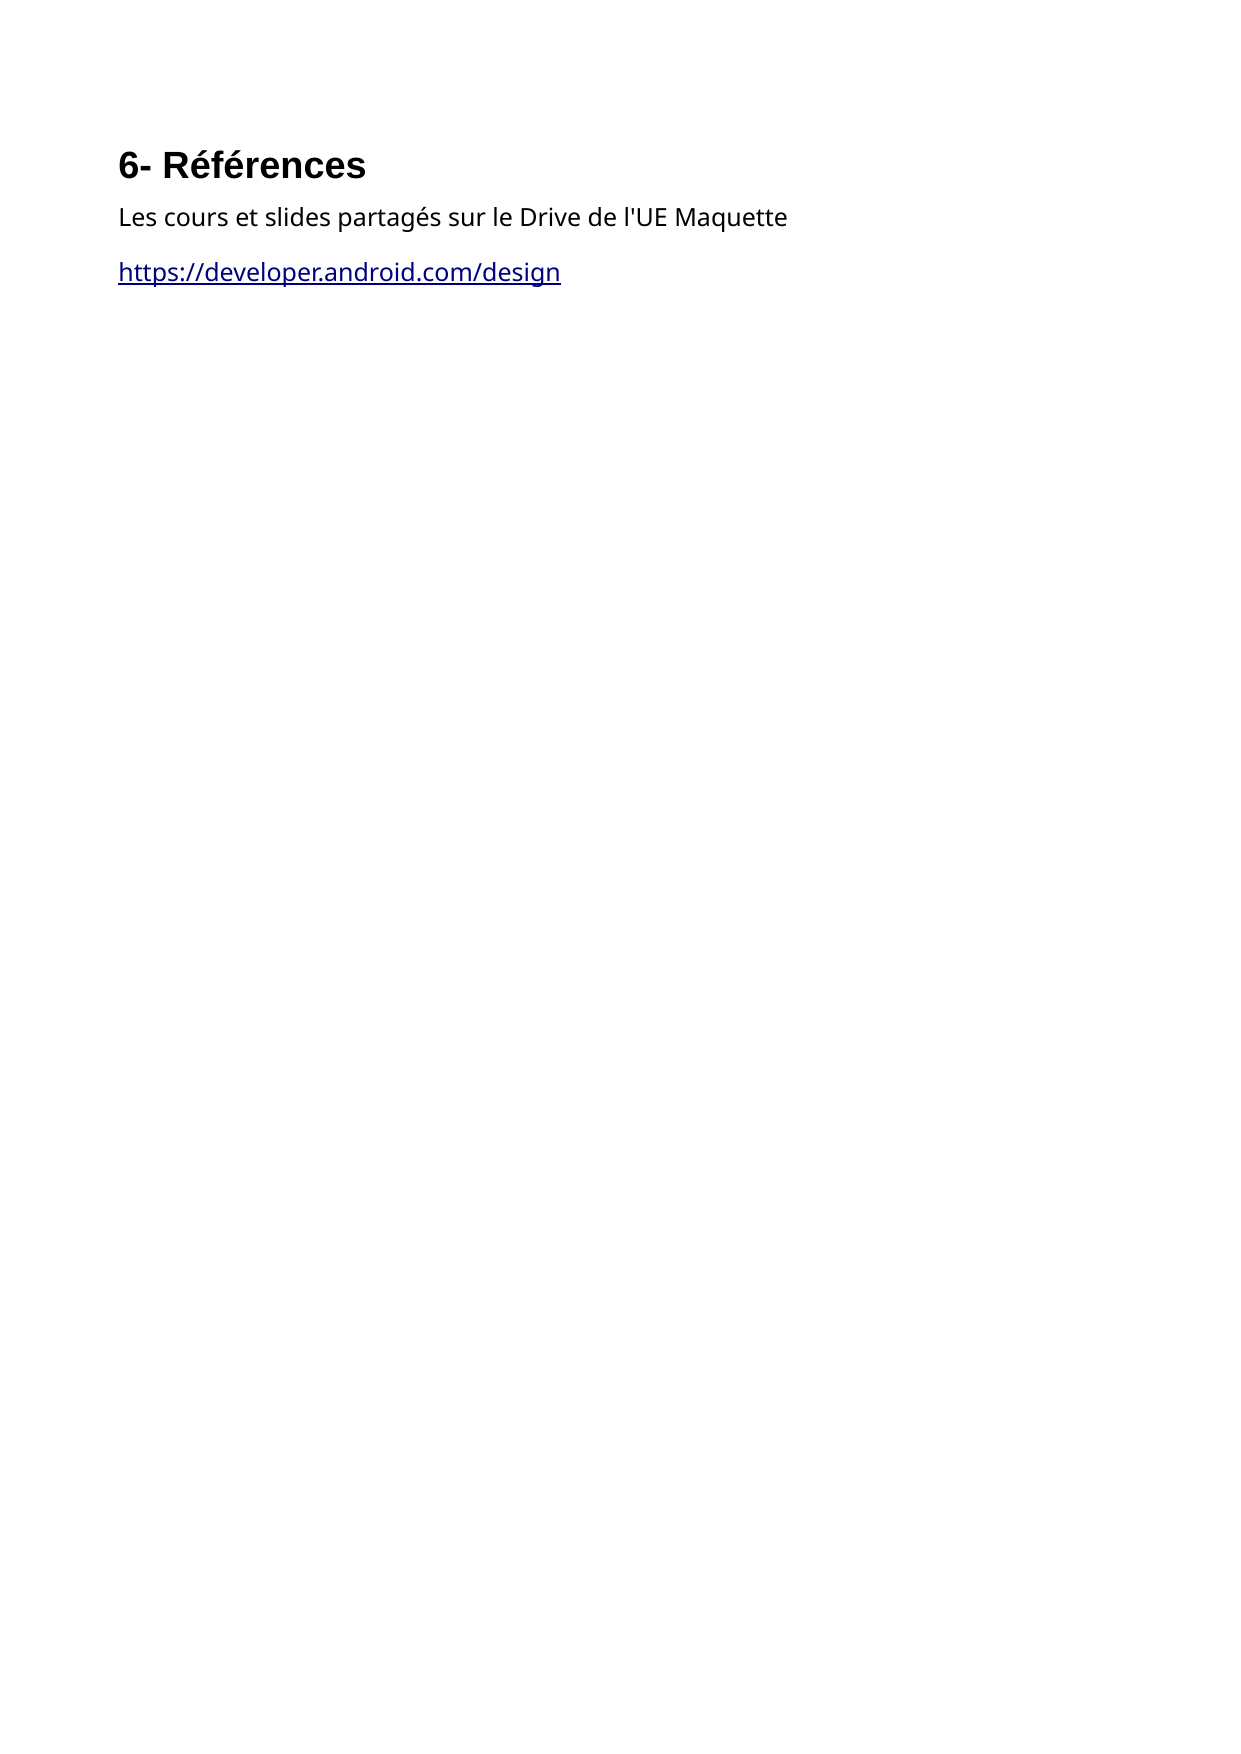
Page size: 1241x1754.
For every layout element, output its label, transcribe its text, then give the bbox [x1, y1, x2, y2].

text Les cours et slides partagés sur le Drive de l'UE Maquette [118, 199, 1122, 233]
subtitle 6- Références [118, 143, 1122, 187]
text https://developer.android.com/design [118, 255, 1122, 289]
